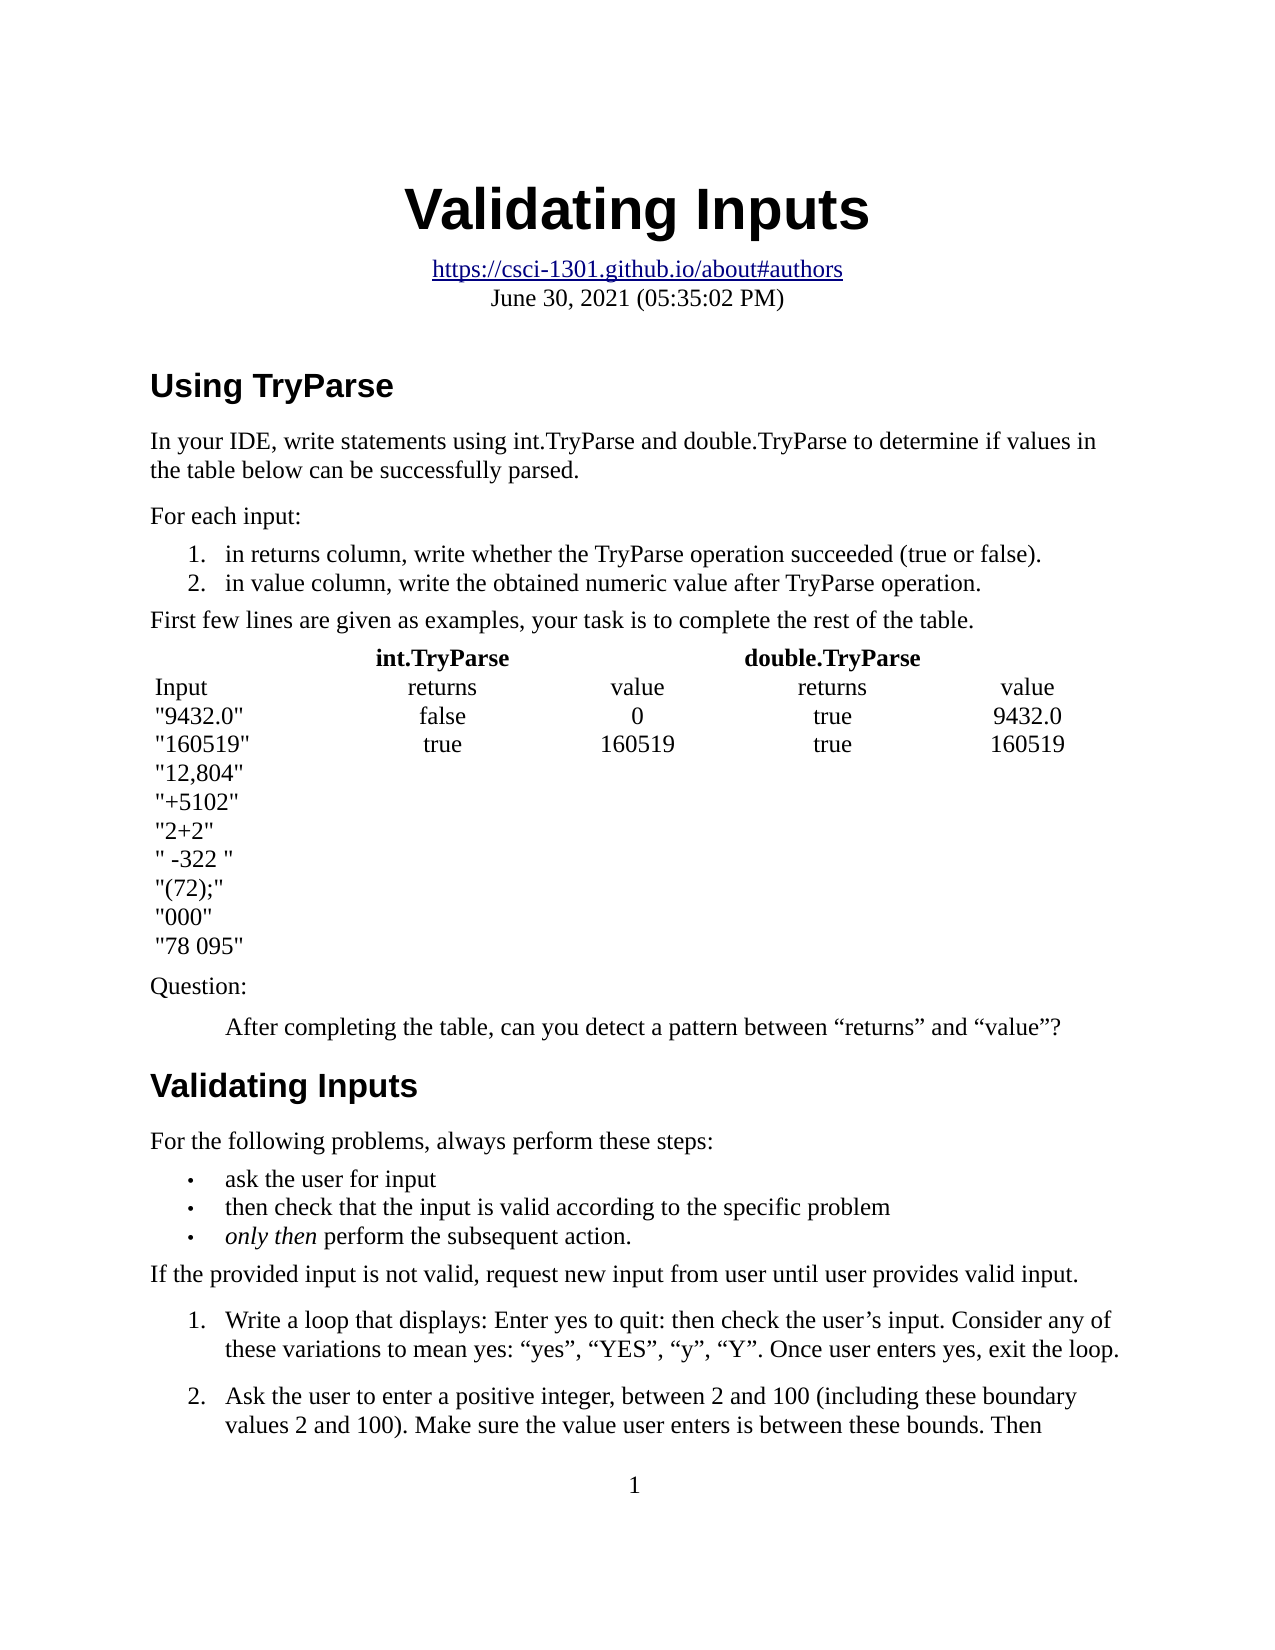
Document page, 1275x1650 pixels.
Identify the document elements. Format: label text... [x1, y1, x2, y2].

table_header [540, 643, 735, 672]
table_cell "(72);" [150, 873, 345, 902]
table_cell 160519 [930, 730, 1125, 758]
table_cell [930, 816, 1125, 844]
table_cell [345, 787, 540, 816]
table_cell [540, 873, 735, 902]
table_cell true [735, 730, 930, 758]
table_cell [930, 931, 1125, 959]
table_header [930, 643, 1125, 672]
table_cell Input [150, 672, 345, 701]
table_cell "78 095" [150, 931, 345, 959]
list only then perform the subsequent action. [187, 1221, 1125, 1250]
table_cell [930, 902, 1125, 931]
text After completing the table, can you detect a pattern between “returns” and “value”? [225, 1012, 1125, 1041]
table_cell "160519" [150, 730, 345, 758]
table_cell [345, 931, 540, 959]
table_header int.TryParse [345, 643, 540, 672]
table_cell [345, 845, 540, 873]
list Write a loop that displays: Enter yes to quit: then check the user’s input. Consider any of these variations to mean yes: “yes”, “YES”, “y”, “Y”. Once user enters yes, exit the loop. [187, 1306, 1125, 1363]
text June 30, 2021 (05:35:02 PM) [150, 283, 1125, 312]
table_cell [735, 873, 930, 902]
table_cell [930, 845, 1125, 873]
table_cell true [735, 701, 930, 729]
list ask the user for input [187, 1164, 1125, 1192]
table_cell [930, 758, 1125, 787]
table_cell [540, 845, 735, 873]
table_cell [735, 931, 930, 959]
table_cell [735, 845, 930, 873]
table_cell "2+2" [150, 816, 345, 844]
text https://csci-1301.github.io/about#authors [150, 254, 1125, 283]
text For the following problems, always perform these steps: [150, 1126, 1125, 1155]
table_cell 160519 [540, 730, 735, 758]
table_cell 9432.0 [930, 701, 1125, 729]
subtitle Validating Inputs [150, 1066, 1125, 1104]
table_cell [735, 816, 930, 844]
table_cell [735, 902, 930, 931]
table_cell true [345, 730, 540, 758]
text Question: [150, 971, 1125, 1000]
table_cell [345, 758, 540, 787]
table_cell [345, 902, 540, 931]
title Validating Inputs [150, 175, 1125, 242]
table_cell returns [345, 672, 540, 701]
table_cell [540, 931, 735, 959]
table_cell 0 [540, 701, 735, 729]
table_cell "12,804" [150, 758, 345, 787]
table_header [150, 643, 345, 672]
table_cell [735, 758, 930, 787]
table_cell returns [735, 672, 930, 701]
table_cell [345, 873, 540, 902]
table_cell [540, 758, 735, 787]
table_cell value [540, 672, 735, 701]
text If the provided input is not valid, request new input from user until user provides valid input. [150, 1259, 1125, 1288]
table_cell "9432.0" [150, 701, 345, 729]
table_cell " -322 " [150, 845, 345, 873]
text First few lines are given as examples, your task is to complete the rest of the table. [150, 606, 1125, 634]
table_cell [540, 787, 735, 816]
table_cell "000" [150, 902, 345, 931]
table_cell [930, 873, 1125, 902]
table_cell [735, 787, 930, 816]
table_header double.TryParse [735, 643, 930, 672]
table_cell false [345, 701, 540, 729]
table_cell value [930, 672, 1125, 701]
table_cell "+5102" [150, 787, 345, 816]
text For each input: [150, 501, 1125, 530]
table_cell [930, 787, 1125, 816]
list Ask the user to enter a positive integer, between 2 and 100 (including these boundary values 2 and 100). Make sure the value user enters is between these bounds. Then [187, 1381, 1125, 1438]
list in value column, write the obtained numeric value after TryParse operation. [187, 568, 1125, 597]
text In your IDE, write statements using int.TryParse and double.TryParse to determine if values in the table below can be successfully parsed. [150, 426, 1125, 483]
table_cell [540, 902, 735, 931]
table_cell [345, 816, 540, 844]
list then check that the input is valid according to the specific problem [187, 1192, 1125, 1221]
list in returns column, write whether the TryParse operation succeeded (true or false). [187, 539, 1125, 568]
table_cell [540, 816, 735, 844]
subtitle Using TryParse [150, 366, 1125, 404]
